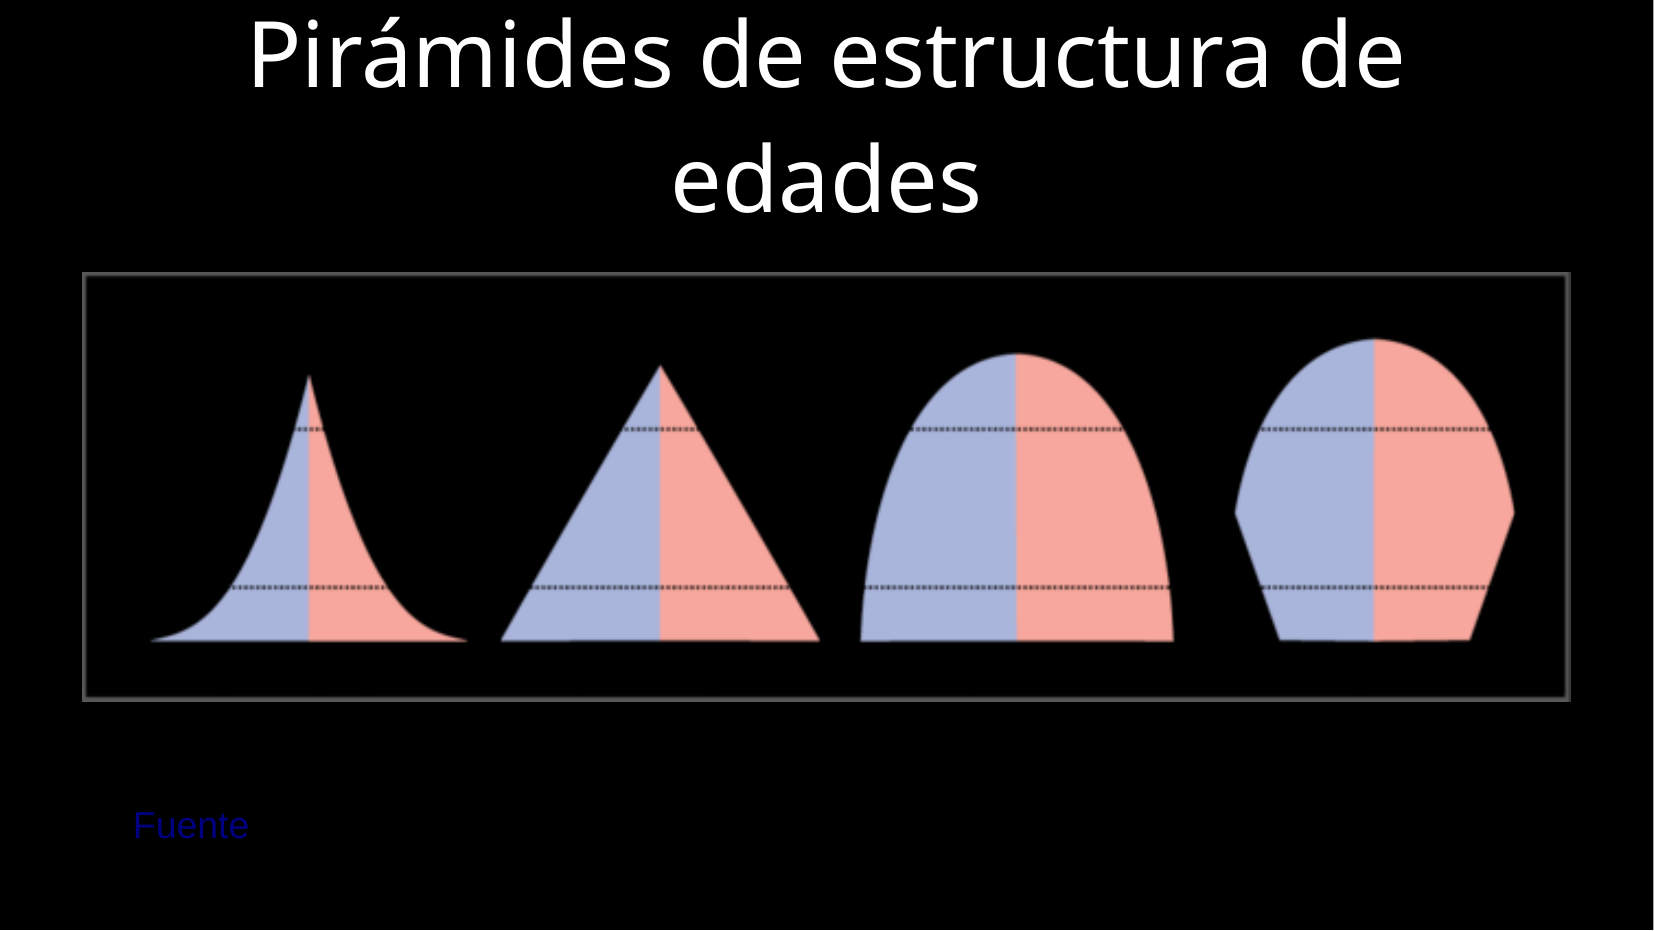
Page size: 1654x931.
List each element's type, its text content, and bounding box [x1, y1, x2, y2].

picture [82, 272, 1571, 702]
text_box Fuente [118, 797, 768, 855]
title Pirámides de estructura de edades [82, 37, 1571, 193]
